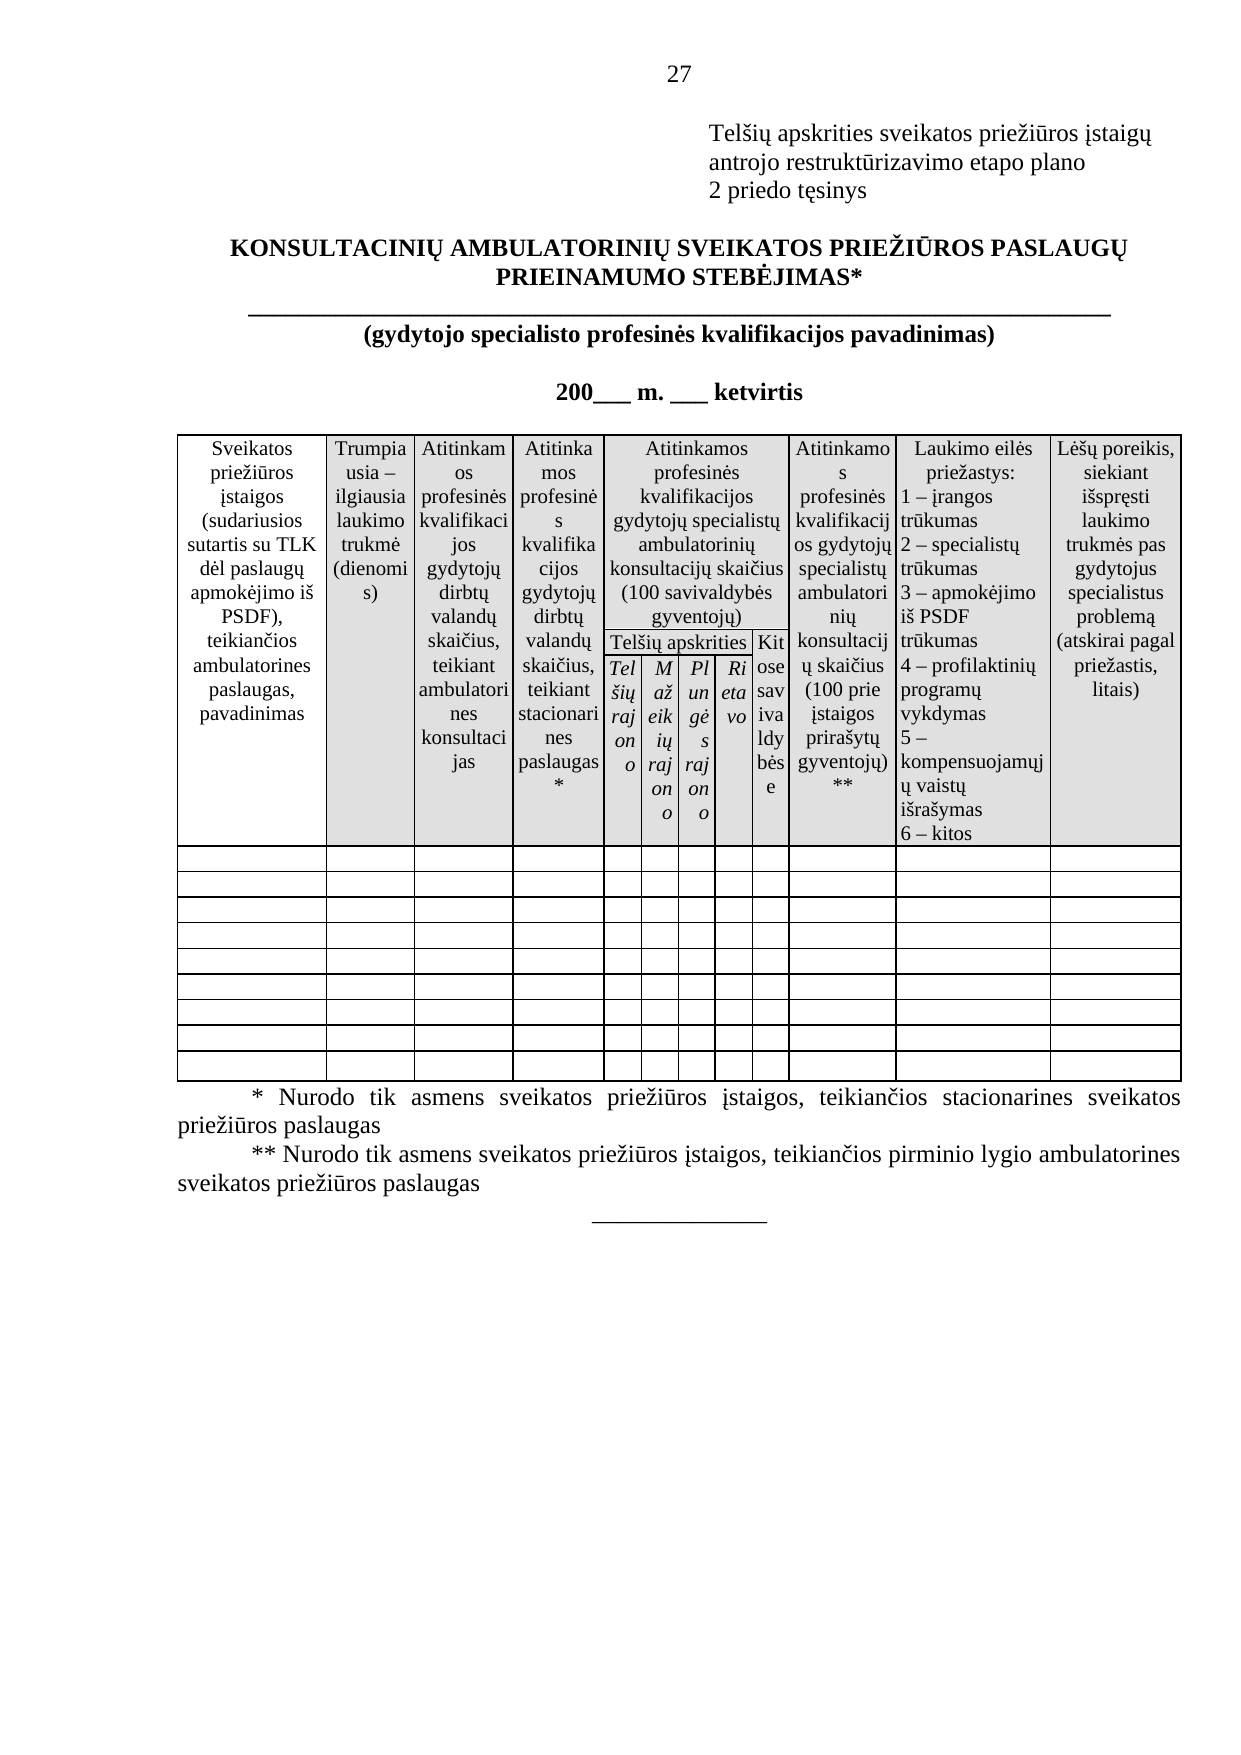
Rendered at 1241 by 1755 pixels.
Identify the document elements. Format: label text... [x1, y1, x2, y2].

table_cell Rietavo [716, 656, 752, 845]
table_cell [674, 975, 678, 999]
table_cell [897, 1052, 1050, 1080]
table_cell [327, 847, 331, 871]
table_cell [637, 1026, 641, 1050]
table_cell [514, 1052, 603, 1080]
table_cell [637, 1000, 641, 1024]
table_cell [327, 975, 331, 999]
table_cell [674, 898, 678, 922]
table_cell [322, 847, 326, 871]
table_cell [1051, 949, 1055, 973]
text _____________________________________________________________________ [177, 291, 1181, 319]
table_cell [753, 847, 757, 871]
table_cell Kitose savivaldybėse [753, 630, 788, 845]
table_cell [637, 923, 641, 947]
table_cell [748, 923, 752, 947]
text KONSULTACINIŲ AMBULATORINIŲ SVEIKATOS PRIEŽIŪROS PASLAUGŲ PRIEINAMUMO STEBĖJIMAS* [177, 233, 1181, 291]
table_cell [327, 898, 331, 922]
table_cell [322, 872, 326, 896]
table_cell [642, 975, 646, 999]
table_cell [753, 1026, 757, 1050]
table_cell [674, 949, 678, 973]
table_cell [327, 1052, 414, 1080]
text (gydytojo specialisto profesinės kvalifikacijos pavadinimas) [177, 319, 1181, 348]
table_cell [322, 1026, 326, 1050]
table_cell [1051, 1026, 1055, 1050]
table_cell [748, 898, 752, 922]
table_cell [1046, 923, 1050, 947]
table_header Atitinkamos profesinės kvalifikacijos gydytojų specialistų ambulatorinių konsultacijų skaičius (100 prie įstaigos prirašytų gyventojų)** [790, 436, 895, 845]
table_cell [1046, 975, 1050, 999]
table_cell [716, 1052, 752, 1080]
text antrojo restruktūrizavimo etapo plano [177, 147, 1181, 176]
table_cell [1046, 898, 1050, 922]
table_cell [637, 898, 641, 922]
table_cell [410, 872, 414, 896]
text 200___ m. ___ ketvirtis [177, 377, 1181, 406]
table_cell [679, 1052, 714, 1080]
table_cell [327, 1000, 331, 1024]
table_cell [327, 1026, 331, 1050]
table_cell [642, 1052, 678, 1080]
table_cell [415, 1052, 512, 1080]
table_cell [642, 949, 646, 973]
table_cell [1051, 898, 1055, 922]
table_cell [327, 923, 331, 947]
table_header Trumpiausia – ilgiausia laukimo trukmė (dienomis) [327, 436, 414, 845]
table_cell [674, 1026, 678, 1050]
table_cell [642, 898, 646, 922]
table_cell [642, 872, 646, 896]
table_cell [322, 975, 326, 999]
table_cell Telšių apskrities [605, 630, 752, 654]
table_header Laukimo eilės priežastys: 1 – įrangos trūkumas 2 – specialistų trūkumas 3 – apmokėjimo iš PSDF trūkumas 4 – profilaktinių programų vykdymas 5 – kompensuojamųjų vaistų išrašymas 6 – kitos [897, 436, 1050, 845]
table_cell [410, 898, 414, 922]
table_header Atitinkamos profesinės kvalifikacijos gydytojų dirbtų valandų skaičius, teikiant stacionarines paslaugas* [514, 436, 603, 845]
table_header Sveikatos priežiūros įstaigos (sudariusios sutartis su TLK dėl paslaugų apmokėjimo iš PSDF), teikiančios ambulatorines paslaugas, pavadinimas [178, 436, 326, 845]
table_cell [327, 872, 331, 896]
table_cell [753, 1052, 788, 1080]
table_cell [753, 975, 757, 999]
table_cell [178, 1052, 326, 1080]
table_cell [642, 923, 646, 947]
table_cell [410, 1026, 414, 1050]
table_cell Plungės rajono [679, 656, 714, 845]
table_cell [790, 1052, 895, 1080]
table_cell [642, 847, 646, 871]
table_cell [322, 949, 326, 973]
table_cell [410, 1000, 414, 1024]
table_cell Mažeikių rajono [642, 656, 678, 845]
table_cell [753, 872, 757, 896]
table_cell [674, 1000, 678, 1024]
table_cell [322, 1000, 326, 1024]
table_cell [410, 847, 414, 871]
table_cell [748, 949, 752, 973]
table_cell [410, 949, 414, 973]
table_cell [753, 898, 757, 922]
table_cell [605, 1052, 641, 1080]
table_cell [637, 847, 641, 871]
table_header Atitinkamos profesinės kvalifikacijos gydytojų dirbtų valandų skaičius, teikiant ambulatorines konsultacijas [415, 436, 512, 845]
table_cell [748, 1000, 752, 1024]
table_cell [1051, 1052, 1055, 1080]
table_cell [753, 949, 757, 973]
table_cell [1046, 1026, 1050, 1050]
table_cell [1051, 872, 1055, 896]
table_cell [637, 872, 641, 896]
table_cell [753, 923, 757, 947]
table_cell [674, 872, 678, 896]
table_cell [1051, 923, 1055, 947]
table_cell [410, 923, 414, 947]
table_cell [322, 898, 326, 922]
table_cell [1046, 1000, 1050, 1024]
text Telšių apskrities sveikatos priežiūros įstaigų [177, 118, 1181, 147]
table_cell [642, 1000, 646, 1024]
table_cell [748, 975, 752, 999]
table_header Atitinkamos profesinės kvalifikacijos gydytojų specialistų ambulatorinių konsultacijų skaičius (100 savivaldybės gyventojų) [605, 436, 788, 628]
table_cell [637, 949, 641, 973]
table_cell [753, 1000, 757, 1024]
table_cell [748, 847, 752, 871]
table_cell Telšių rajono [605, 656, 641, 845]
table_cell [327, 949, 331, 973]
table_cell [1051, 1000, 1055, 1024]
table_cell [1051, 975, 1055, 999]
table_header Lėšų poreikis, siekiant išspręsti laukimo trukmės pas gydytojus specialistus problemą (atskirai pagal priežastis, litais) [1051, 436, 1180, 845]
table_cell [322, 923, 326, 947]
text ______________ [177, 1197, 1181, 1226]
table_cell [1046, 872, 1050, 896]
table_cell [1051, 847, 1055, 871]
table_cell [410, 975, 414, 999]
table_cell [674, 923, 678, 947]
text ** Nurodo tik asmens sveikatos priežiūros įstaigos, teikiančios pirminio lygio ambulatorines sveikatos priežiūros paslaugas [177, 1139, 1181, 1197]
text 2 priedo tęsinys [177, 176, 1181, 204]
table_cell [1046, 949, 1050, 973]
table_cell [642, 1026, 646, 1050]
table_cell [674, 847, 678, 871]
table_cell [748, 872, 752, 896]
table_cell [637, 975, 641, 999]
text * Nurodo tik asmens sveikatos priežiūros įstaigos, teikiančios stacionarines sveikatos priežiūros paslaugas [177, 1082, 1181, 1139]
table_cell [748, 1026, 752, 1050]
table_cell [1046, 847, 1050, 871]
